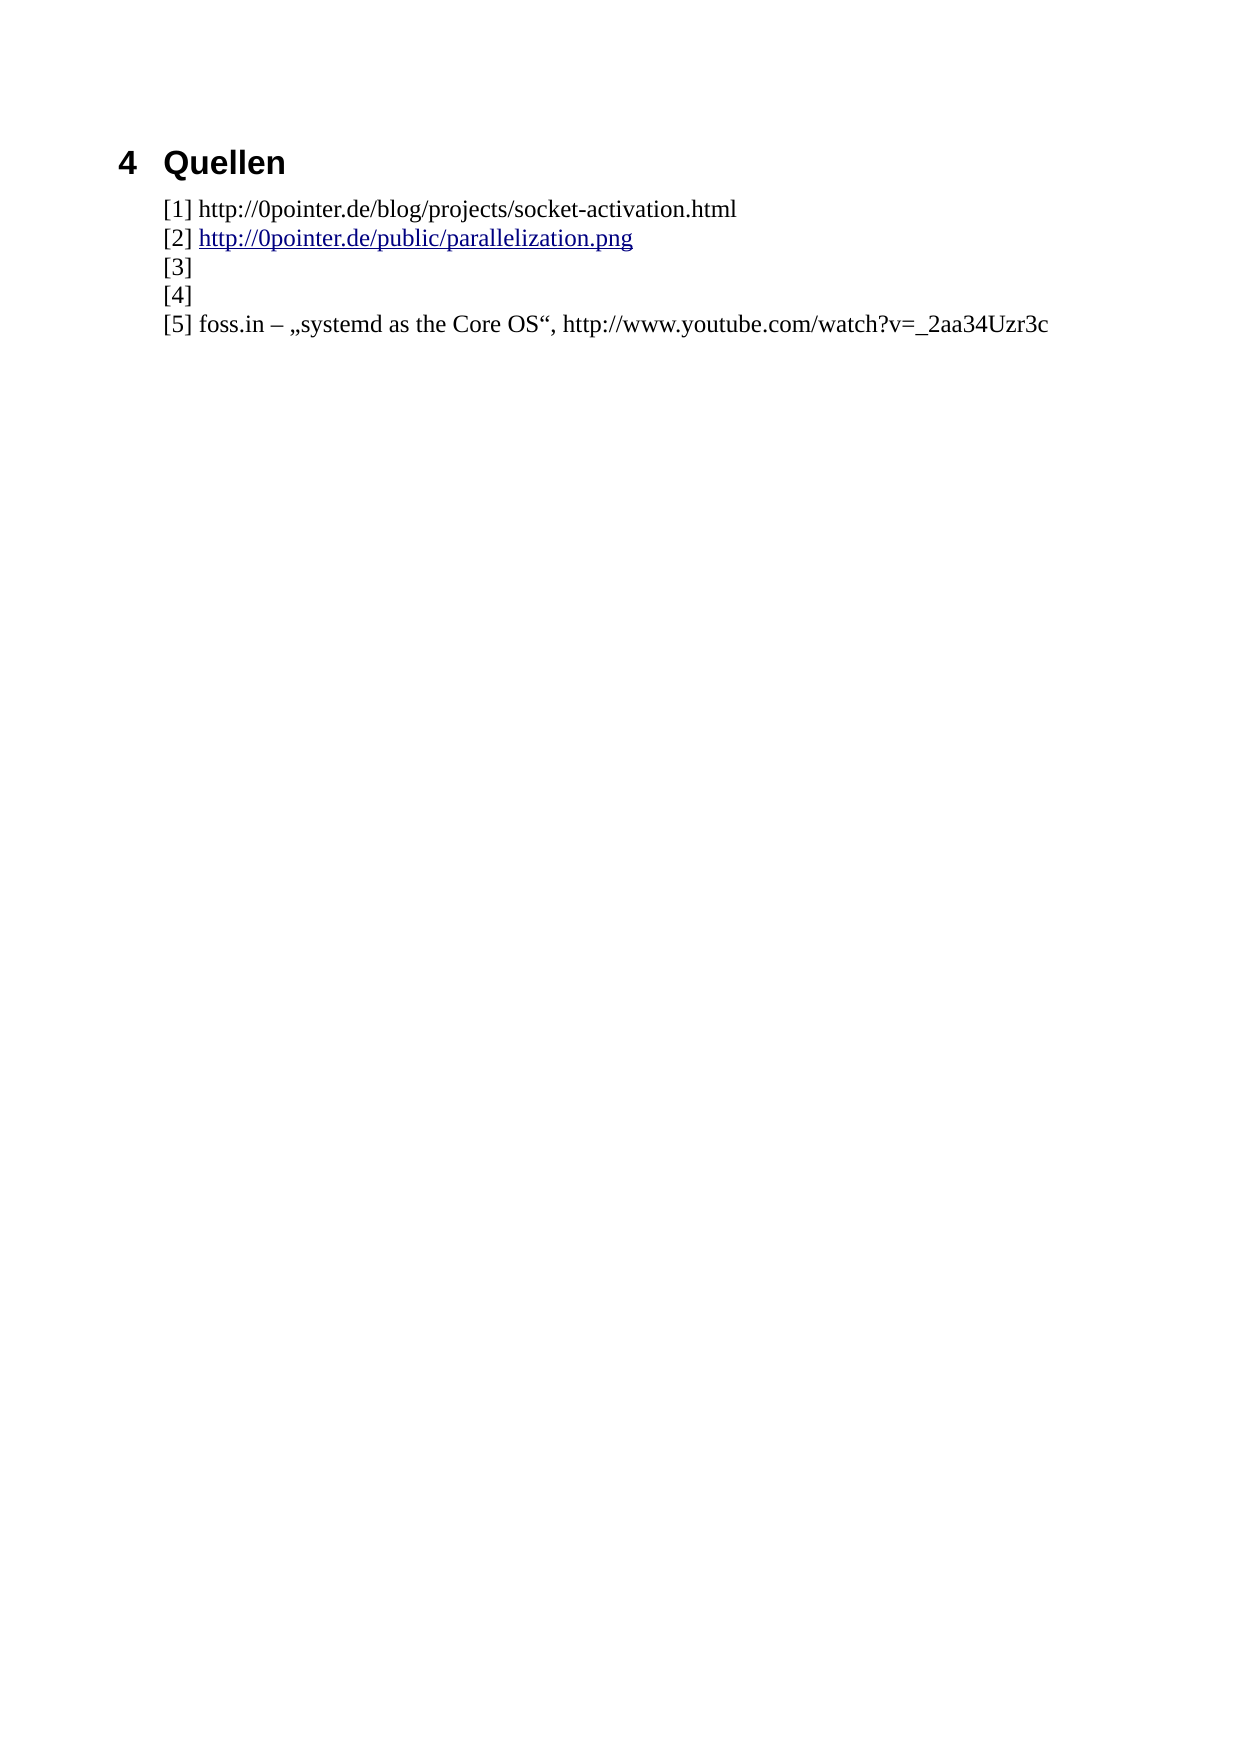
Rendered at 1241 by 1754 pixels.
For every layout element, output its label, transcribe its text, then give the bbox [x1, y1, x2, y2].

text [1] http://0pointer.de/blog/projects/socket-activation.html [118, 194, 1122, 223]
text [3] [118, 252, 1122, 281]
text [5] foss.in – „systemd as the Core OS“, http://www.youtube.com/watch?v=_2aa34Uzr3c [118, 309, 1122, 338]
subtitle Quellen [118, 143, 1122, 182]
text [4] [118, 281, 1122, 309]
text [2] http://0pointer.de/public/parallelization.png [118, 223, 1122, 252]
